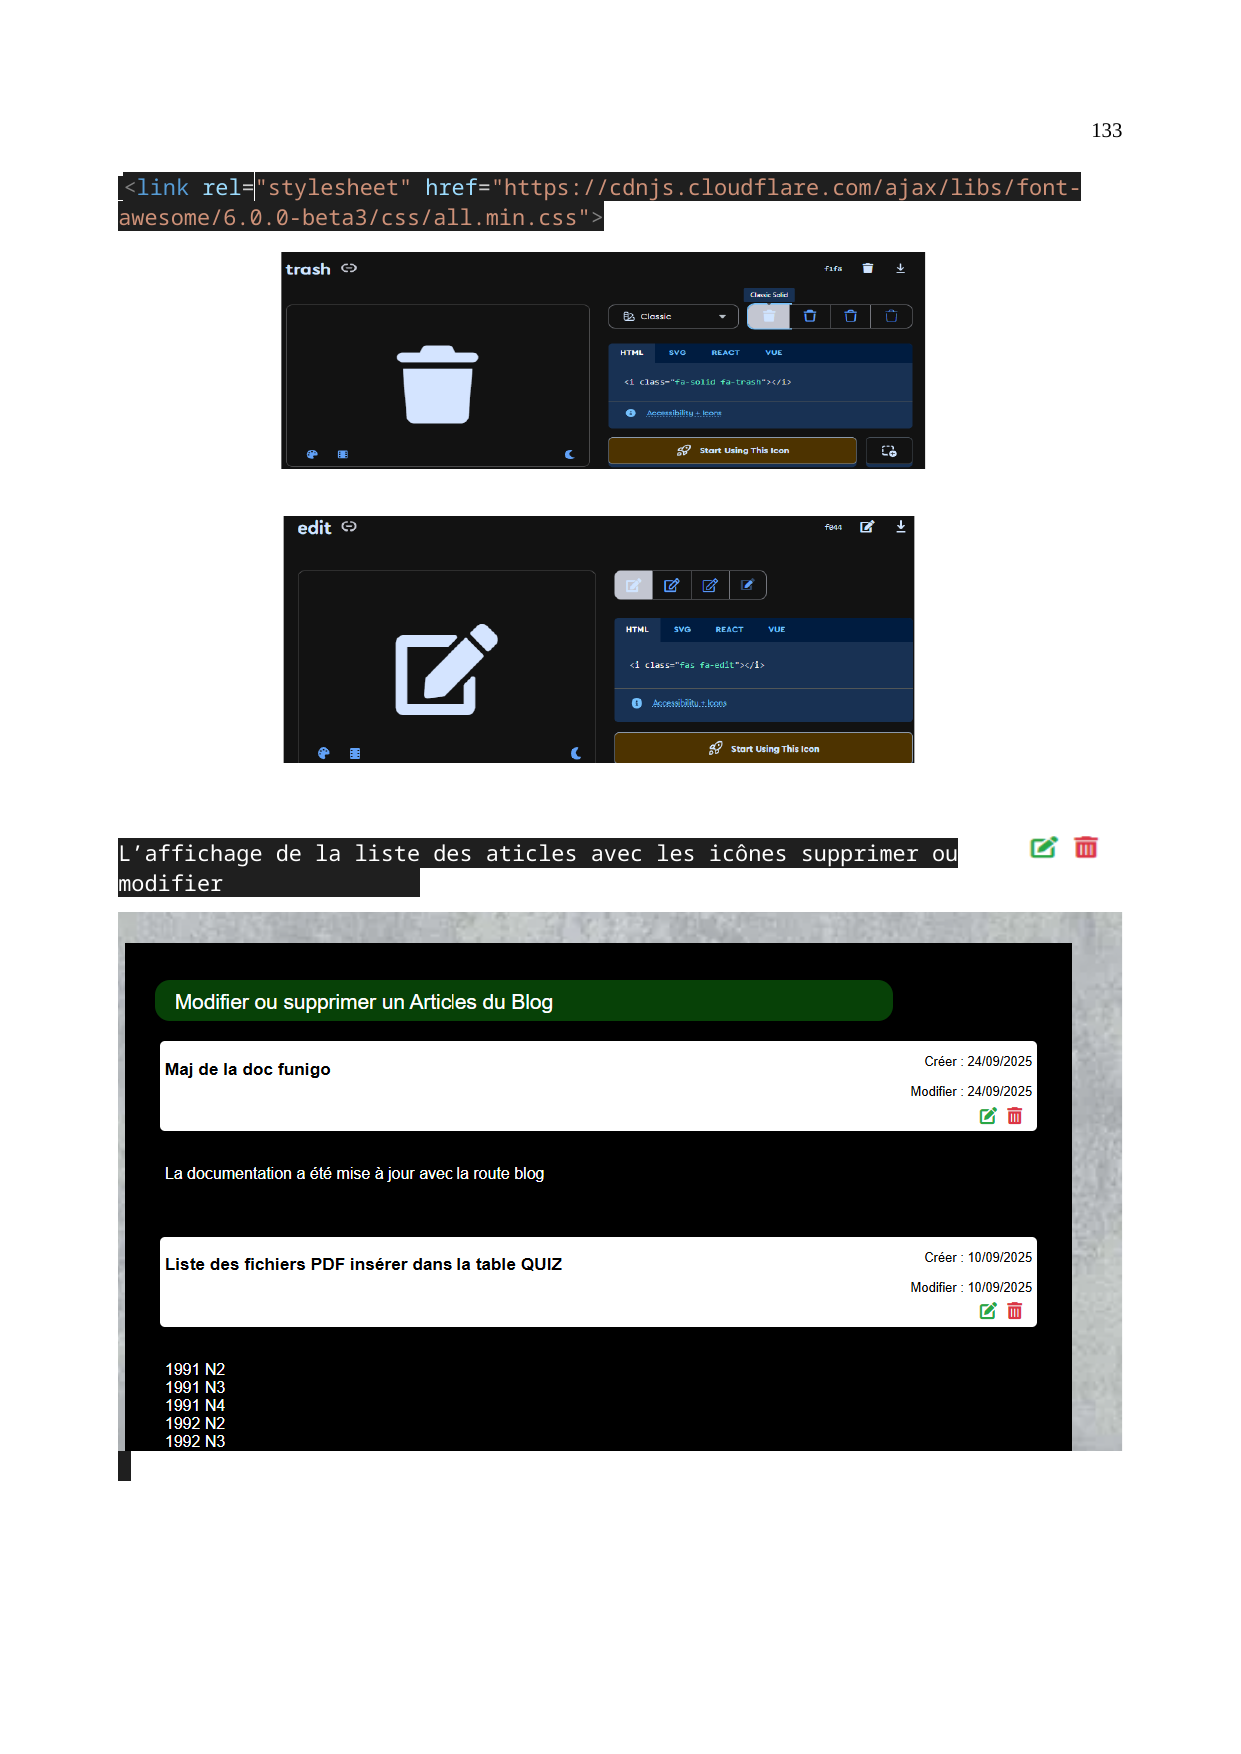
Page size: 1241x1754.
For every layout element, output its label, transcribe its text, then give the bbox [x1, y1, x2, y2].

picture [281, 252, 926, 469]
picture [118, 912, 1123, 1451]
text <link rel="stylesheet" href="https://cdnjs.cloudflare.com/ajax/libs/font-awesome/6.0.0-beta3/css/all.min.css"> [118, 172, 1122, 231]
text L’affichage de la liste des aticles avec les icônes supprimer ou modifier [118, 838, 1122, 897]
picture [1017, 825, 1106, 859]
picture [283, 516, 915, 763]
